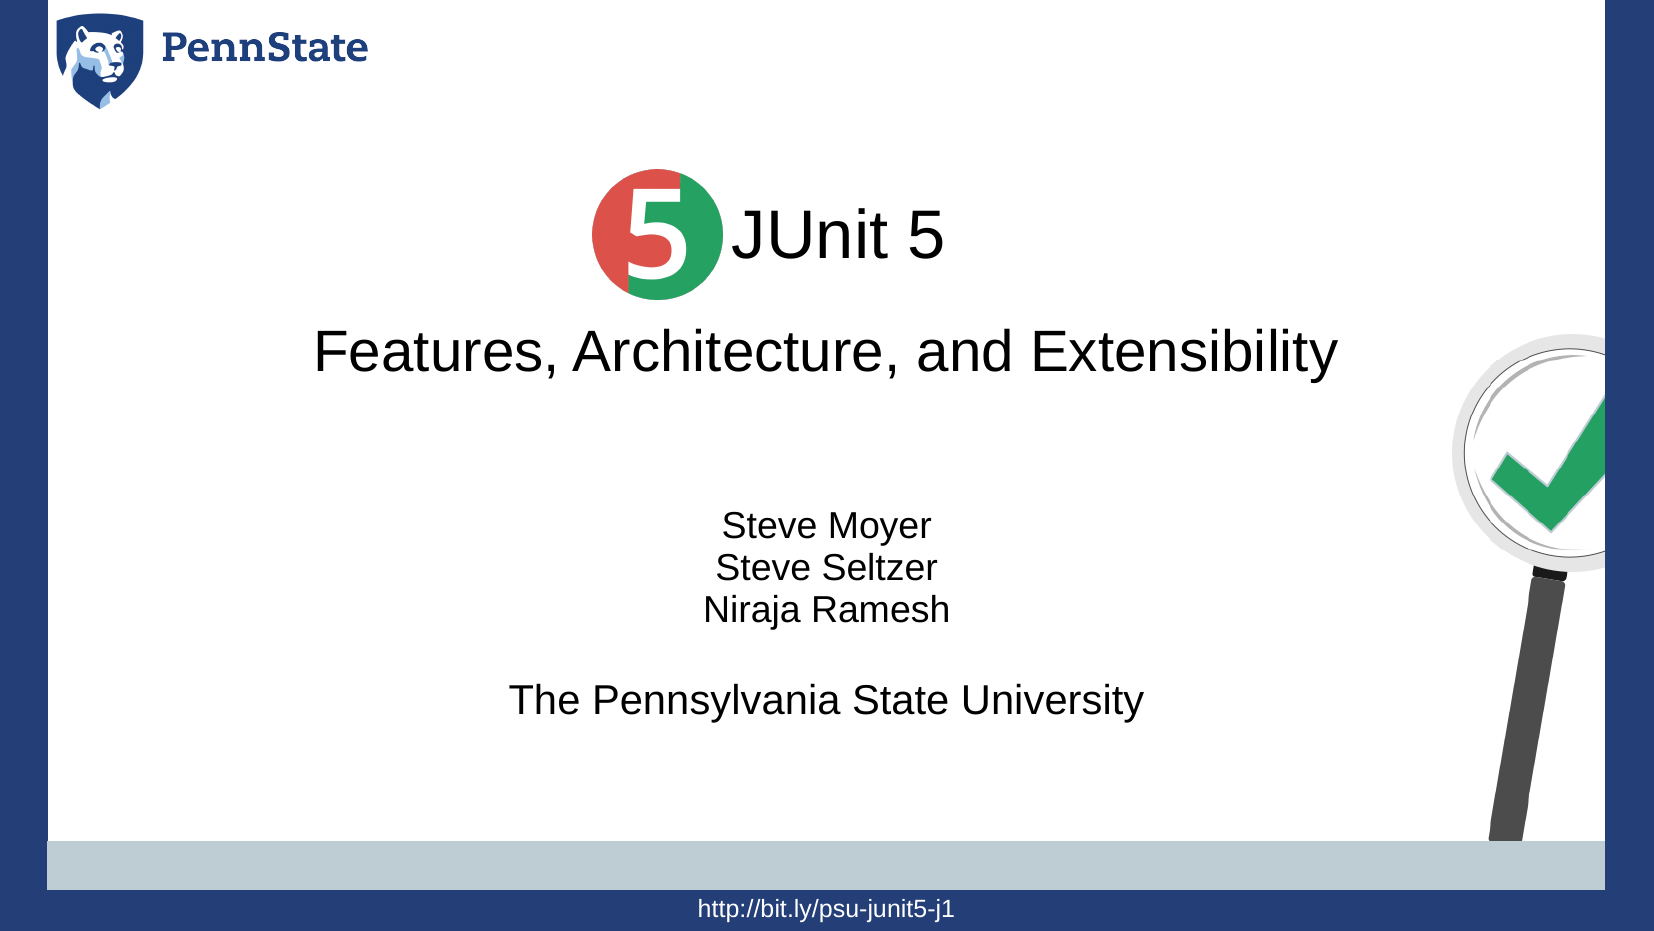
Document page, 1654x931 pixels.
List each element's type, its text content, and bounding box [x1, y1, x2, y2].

title JUnit 5 [723, 187, 1045, 282]
title Features, Architecture, and Extensibility [282, 286, 1372, 417]
picture [592, 169, 723, 300]
picture [48, 0, 411, 152]
subtitle Steve Moyer Steve Seltzer Niraja Ramesh The Pennsylvania State University [436, 498, 1218, 777]
picture [1452, 334, 1605, 841]
